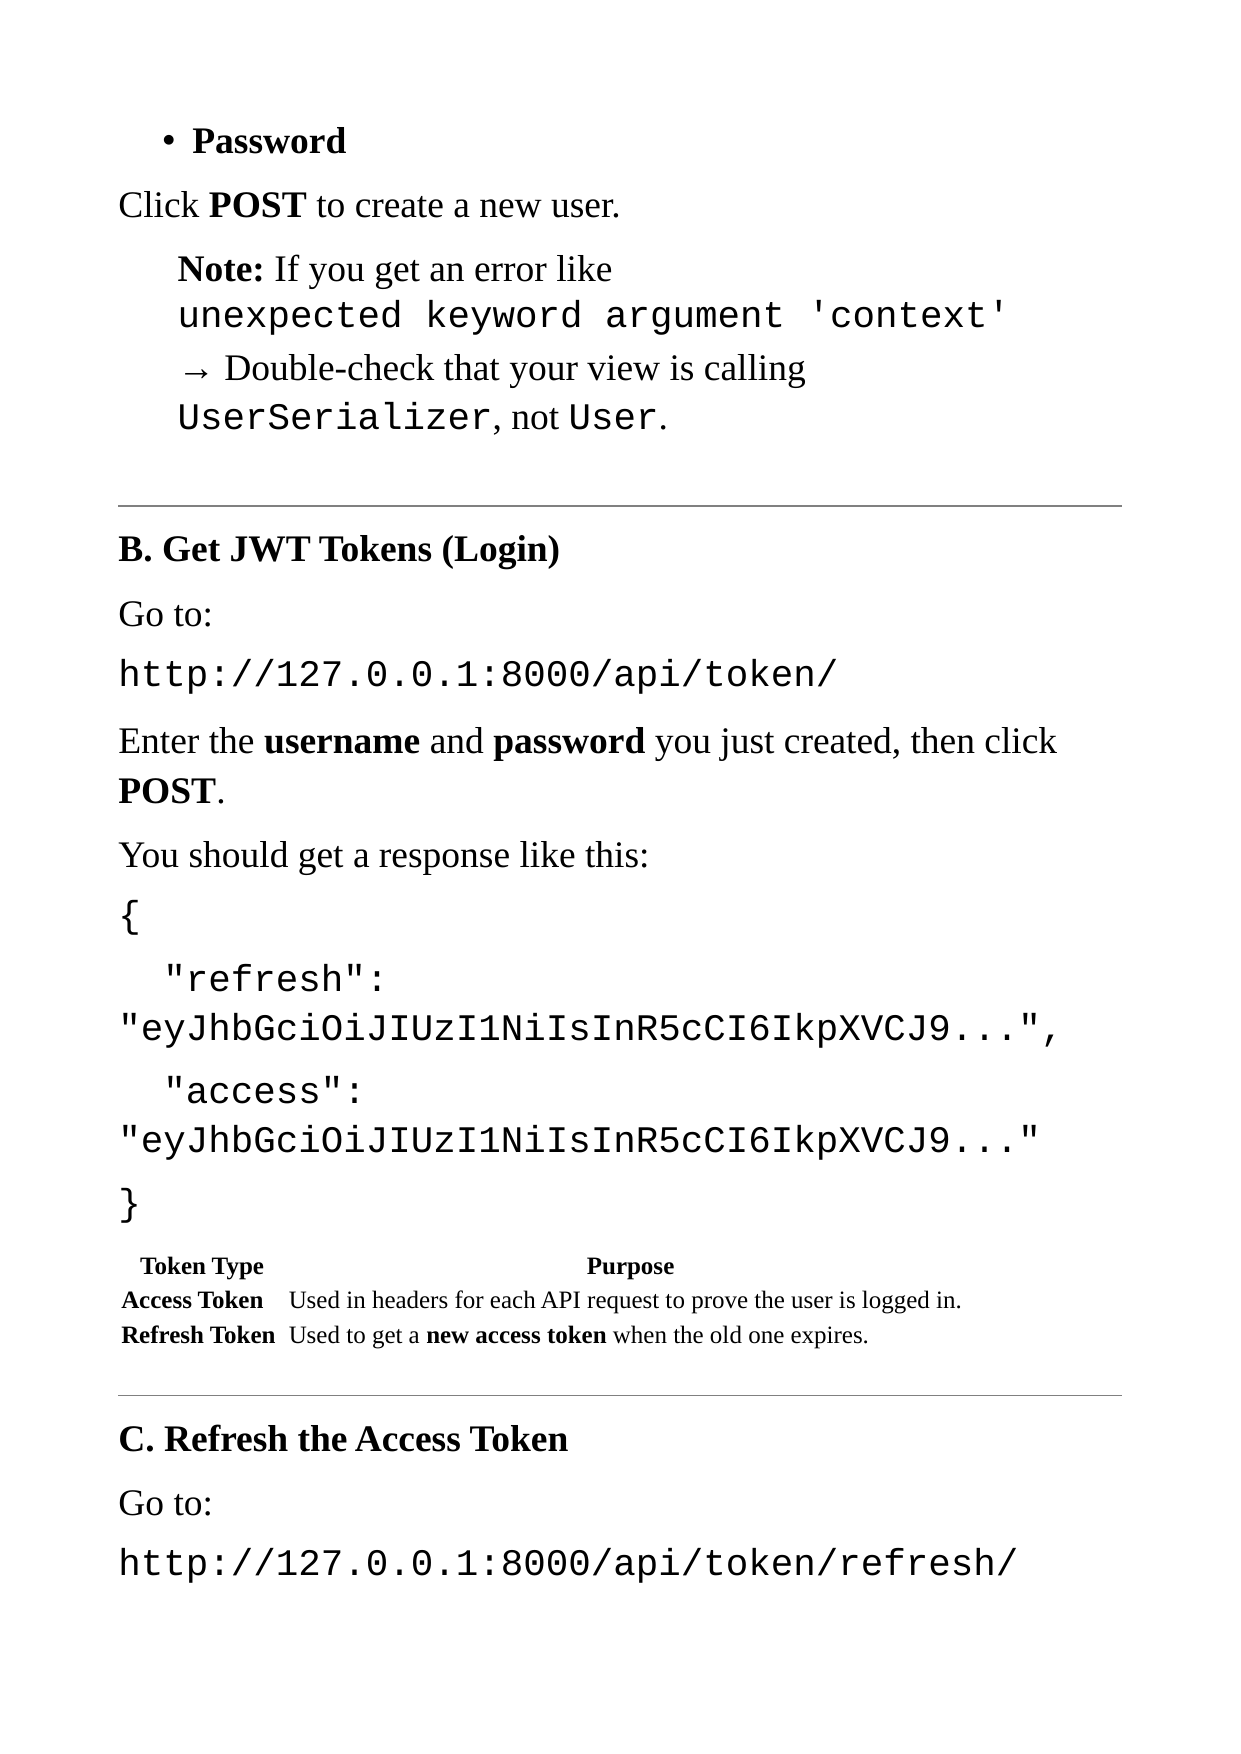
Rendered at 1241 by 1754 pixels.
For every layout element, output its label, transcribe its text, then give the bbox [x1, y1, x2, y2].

text http://127.0.0.1:8000/api/token/ [118, 655, 1122, 698]
table_cell Access Token [118, 1283, 286, 1317]
text Note: If you get an error like unexpected keyword argument 'context' → Double-check that your view is calling UserSerializer, not User. [177, 246, 1063, 441]
list Password [162, 118, 1122, 161]
text Enter the username and password you just created, then click POST. [118, 718, 1122, 811]
subtitle C. Refresh the Access Token [118, 1416, 1122, 1459]
text Click POST to create a new user. [118, 182, 1122, 225]
text "access": "eyJhbGciOiJIUzI1NiIsInR5cCI6IkpXVCJ9..." [118, 1072, 1122, 1163]
text { [118, 896, 1122, 939]
text Go to: [118, 591, 1122, 634]
table_cell Used in headers for each API request to prove the user is logged in. [286, 1283, 975, 1317]
table_header Token Type [118, 1248, 286, 1282]
table_cell Refresh Token [118, 1317, 286, 1352]
text You should get a response like this: [118, 832, 1122, 875]
subtitle B. Get JWT Tokens (Login) [118, 527, 1122, 570]
table_header Purpose [286, 1248, 975, 1282]
text http://127.0.0.1:8000/api/token/refresh/ [118, 1544, 1122, 1587]
text } [118, 1184, 1122, 1227]
table_cell Used to get a new access token when the old one expires. [286, 1317, 975, 1352]
text "refresh": "eyJhbGciOiJIUzI1NiIsInR5cCI6IkpXVCJ9...", [118, 960, 1122, 1051]
text Go to: [118, 1480, 1122, 1523]
